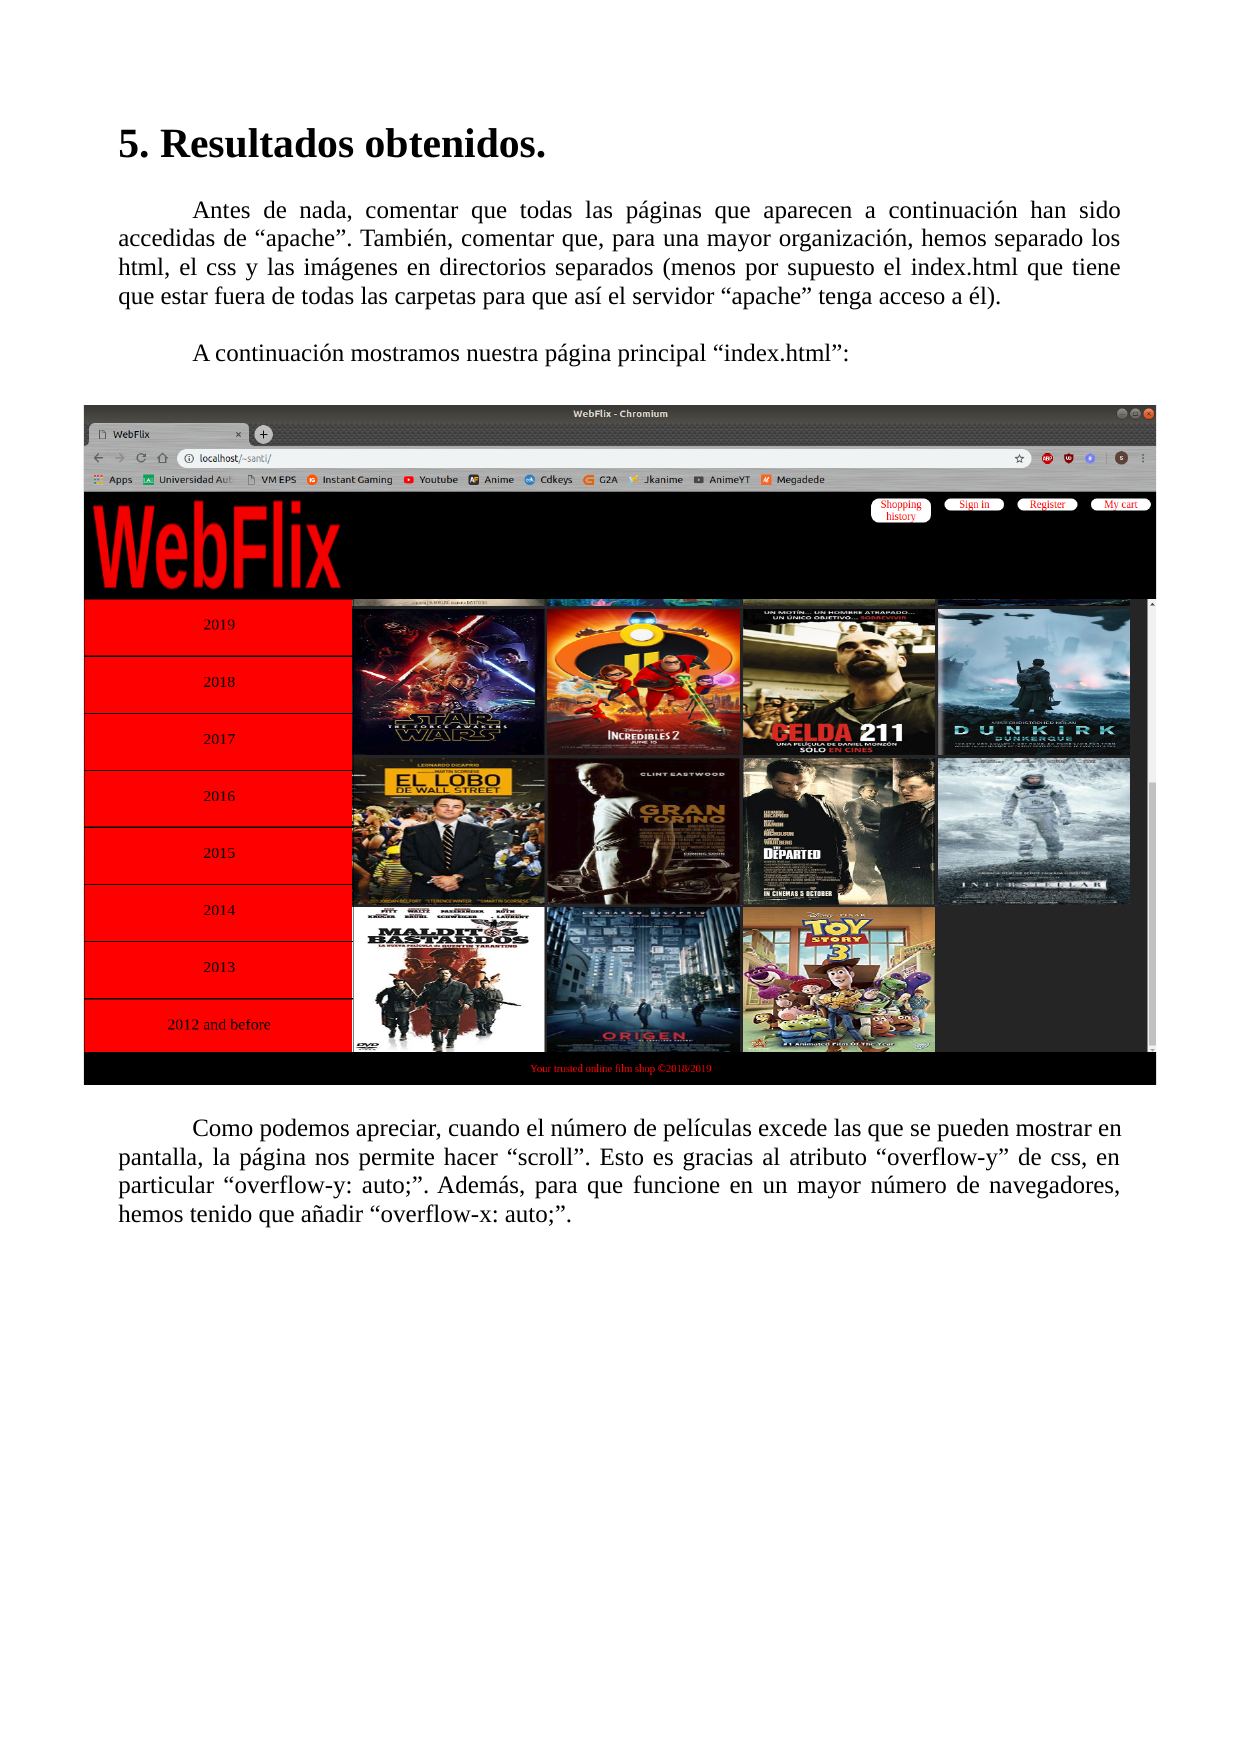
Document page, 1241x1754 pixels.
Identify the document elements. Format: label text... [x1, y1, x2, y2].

text Antes de nada, comentar que todas las páginas que aparecen a continuación han sido accedidas de “apache”. También, comentar que, para una mayor organización, hemos separado los html, el css y las imágenes en directorios separados (menos por supuesto el index.html que tiene que estar fuera de todas las carpetas para que así el servidor “apache” tenga acceso a él). [118, 195, 1122, 310]
text Como podemos apreciar, cuando el número de películas excede las que se pueden mostrar en pantalla, la página nos permite hacer “scroll”. Esto es gracias al atributo “overflow-y” de css, en particular “overflow-y: auto;”. Además, para que funcione en un mayor número de navegadores, hemos tenido que añadir “overflow-x: auto;”. [118, 1113, 1122, 1228]
text A continuación mostramos nuestra página principal “index.html”: [118, 338, 1122, 367]
text 5. Resultados obtenidos. [118, 118, 1122, 166]
picture [83, 405, 1157, 1085]
